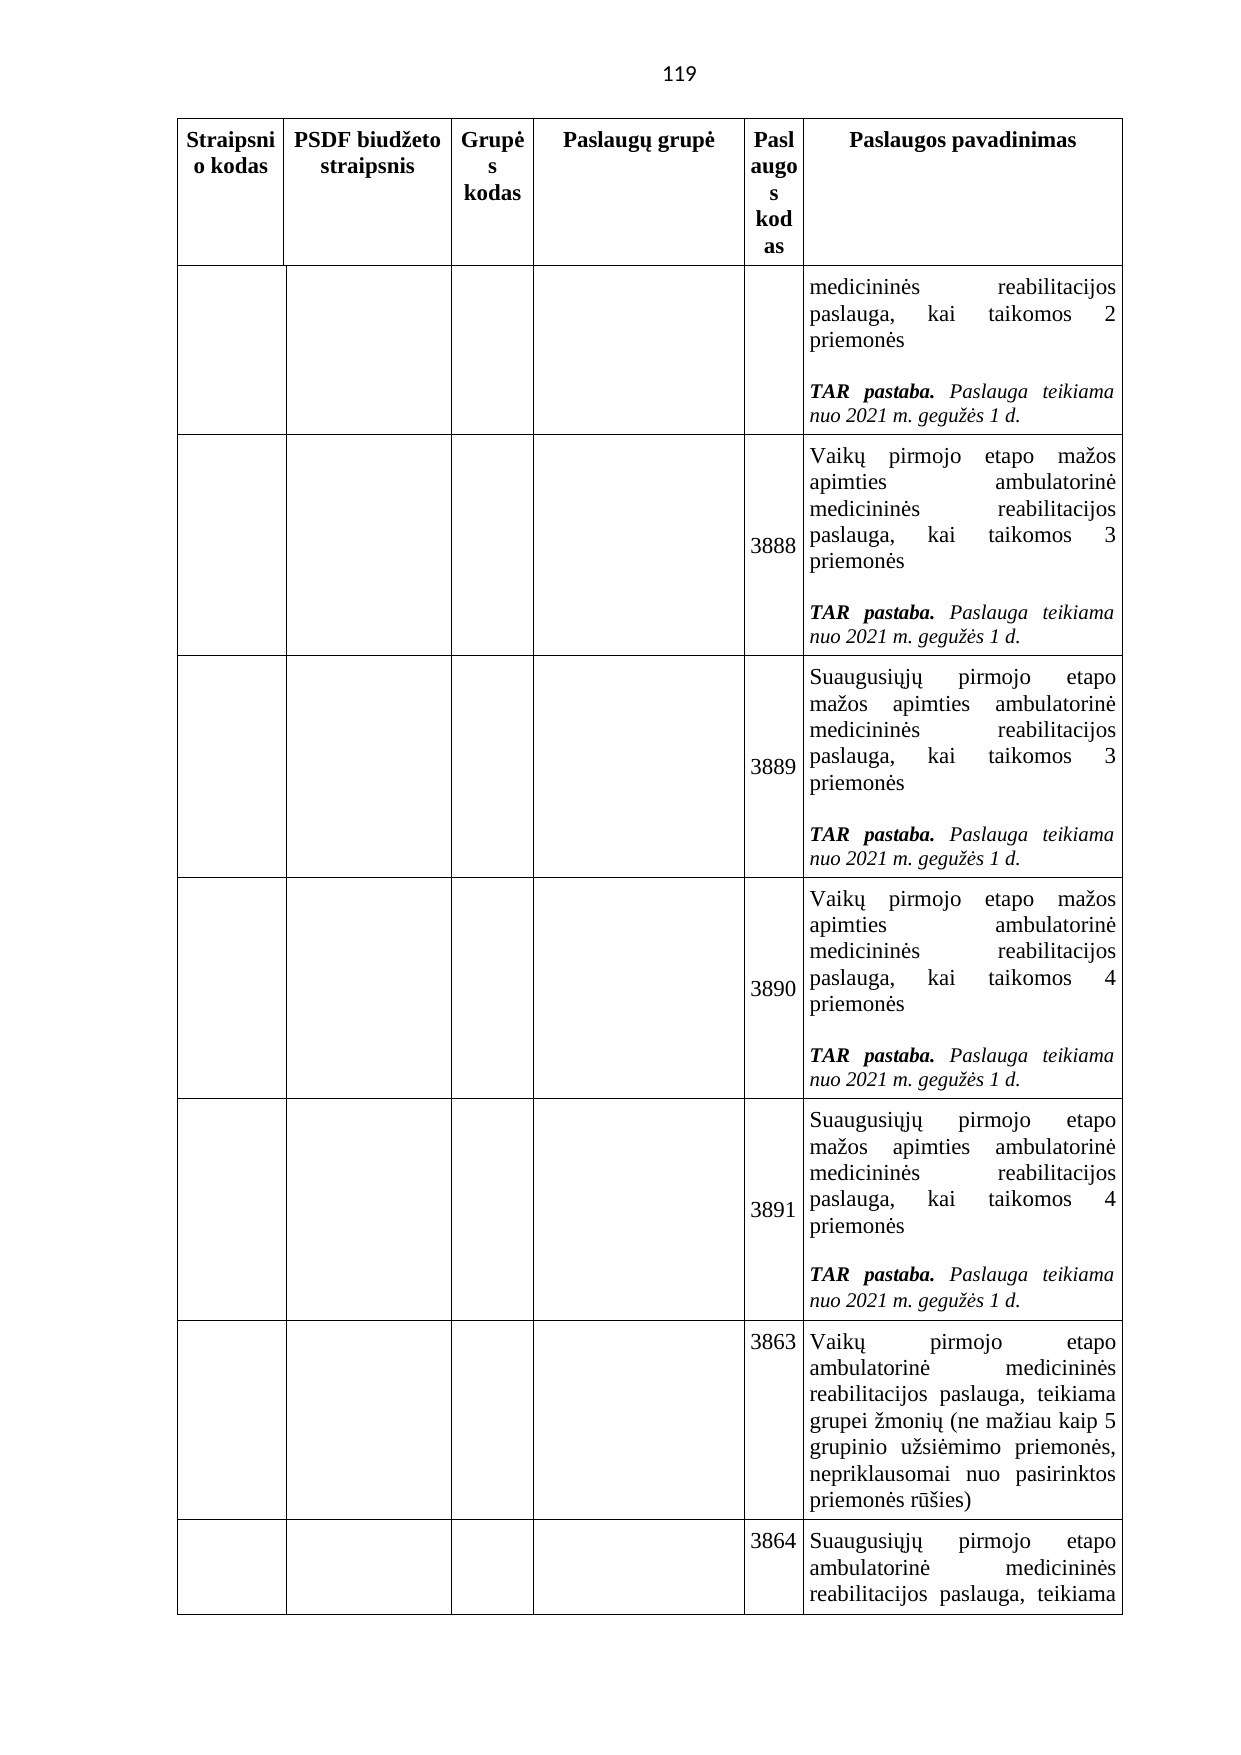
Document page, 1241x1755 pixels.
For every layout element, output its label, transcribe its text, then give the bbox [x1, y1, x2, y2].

table_cell Suaugusiųjų pirmojo etapo mažos apimties ambulatorinė medicininės reabilitacijos paslauga, kai taikomos 4 priemonės TAR pastaba. Paslauga teikiama nuo 2021 m. gegužės 1 d. [804, 1099, 1122, 1320]
table_cell [287, 1099, 451, 1320]
table_header PSDF biudžeto straipsnis [284, 119, 451, 265]
table_header Paslaugos pavadinimas [804, 119, 1122, 265]
table_cell medicininės reabilitacijos paslauga, kai taikomos 2 priemonės TAR pastaba. Paslauga teikiama nuo 2021 m. gegužės 1 d. [804, 266, 1122, 434]
table_cell [287, 1520, 451, 1614]
table_cell Vaikų pirmojo etapo mažos apimties ambulatorinė medicininės reabilitacijos paslauga, kai taikomos 4 priemonės TAR pastaba. Paslauga teikiama nuo 2021 m. gegužės 1 d. [804, 878, 1122, 1098]
table_cell [178, 878, 286, 1098]
table_cell Suaugusiųjų pirmojo etapo mažos apimties ambulatorinė medicininės reabilitacijos paslauga, kai taikomos 3 priemonės TAR pastaba. Paslauga teikiama nuo 2021 m. gegužės 1 d. [804, 656, 1122, 877]
table_cell 3888 [745, 435, 803, 655]
table_cell [534, 266, 744, 434]
table_cell [178, 435, 286, 655]
table_cell [287, 435, 451, 655]
table_cell [452, 656, 533, 877]
table_header Paslaugų grupė [534, 119, 744, 265]
table_cell [452, 435, 533, 655]
table_cell [287, 266, 451, 434]
table_cell [452, 266, 533, 434]
table_cell [452, 1321, 533, 1519]
table_cell Vaikų pirmojo etapo ambulatorinė medicininės reabilitacijos paslauga, teikiama grupei žmonių (ne mažiau kaip 5 grupinio užsiėmimo priemonės, nepriklausomai nuo pasirinktos priemonės rūšies) [804, 1321, 1122, 1519]
table_cell 3890 [745, 878, 803, 1098]
table_cell 3891 [745, 1099, 803, 1320]
table_header Grupės kodas [452, 119, 533, 265]
table_cell [534, 1520, 744, 1614]
table_cell [534, 1099, 744, 1320]
table_cell [745, 266, 803, 434]
table_cell [534, 656, 744, 877]
table_cell [178, 1099, 286, 1320]
table_header Straipsnio kodas [178, 119, 283, 265]
table_cell [178, 1520, 286, 1614]
table_cell 3864 [745, 1520, 803, 1614]
table_cell [178, 656, 286, 877]
table_cell [178, 1321, 286, 1519]
table_cell [287, 878, 451, 1098]
table_cell 3863 [745, 1321, 803, 1519]
table_cell [287, 1321, 451, 1519]
table_cell [452, 878, 533, 1098]
table_cell [534, 435, 744, 655]
table_cell Vaikų pirmojo etapo mažos apimties ambulatorinė medicininės reabilitacijos paslauga, kai taikomos 3 priemonės TAR pastaba. Paslauga teikiama nuo 2021 m. gegužės 1 d. [804, 435, 1122, 655]
table_cell 3889 [745, 656, 803, 877]
table_cell [452, 1099, 533, 1320]
table_cell [287, 656, 451, 877]
table_cell [178, 266, 286, 434]
table_cell [534, 878, 744, 1098]
table_cell Suaugusiųjų pirmojo etapo ambulatorinė medicininės reabilitacijos paslauga, teikiama [804, 1520, 1122, 1614]
table_cell [452, 1520, 533, 1614]
table_cell [534, 1321, 744, 1519]
table_header Paslaugos kodas [745, 119, 803, 265]
